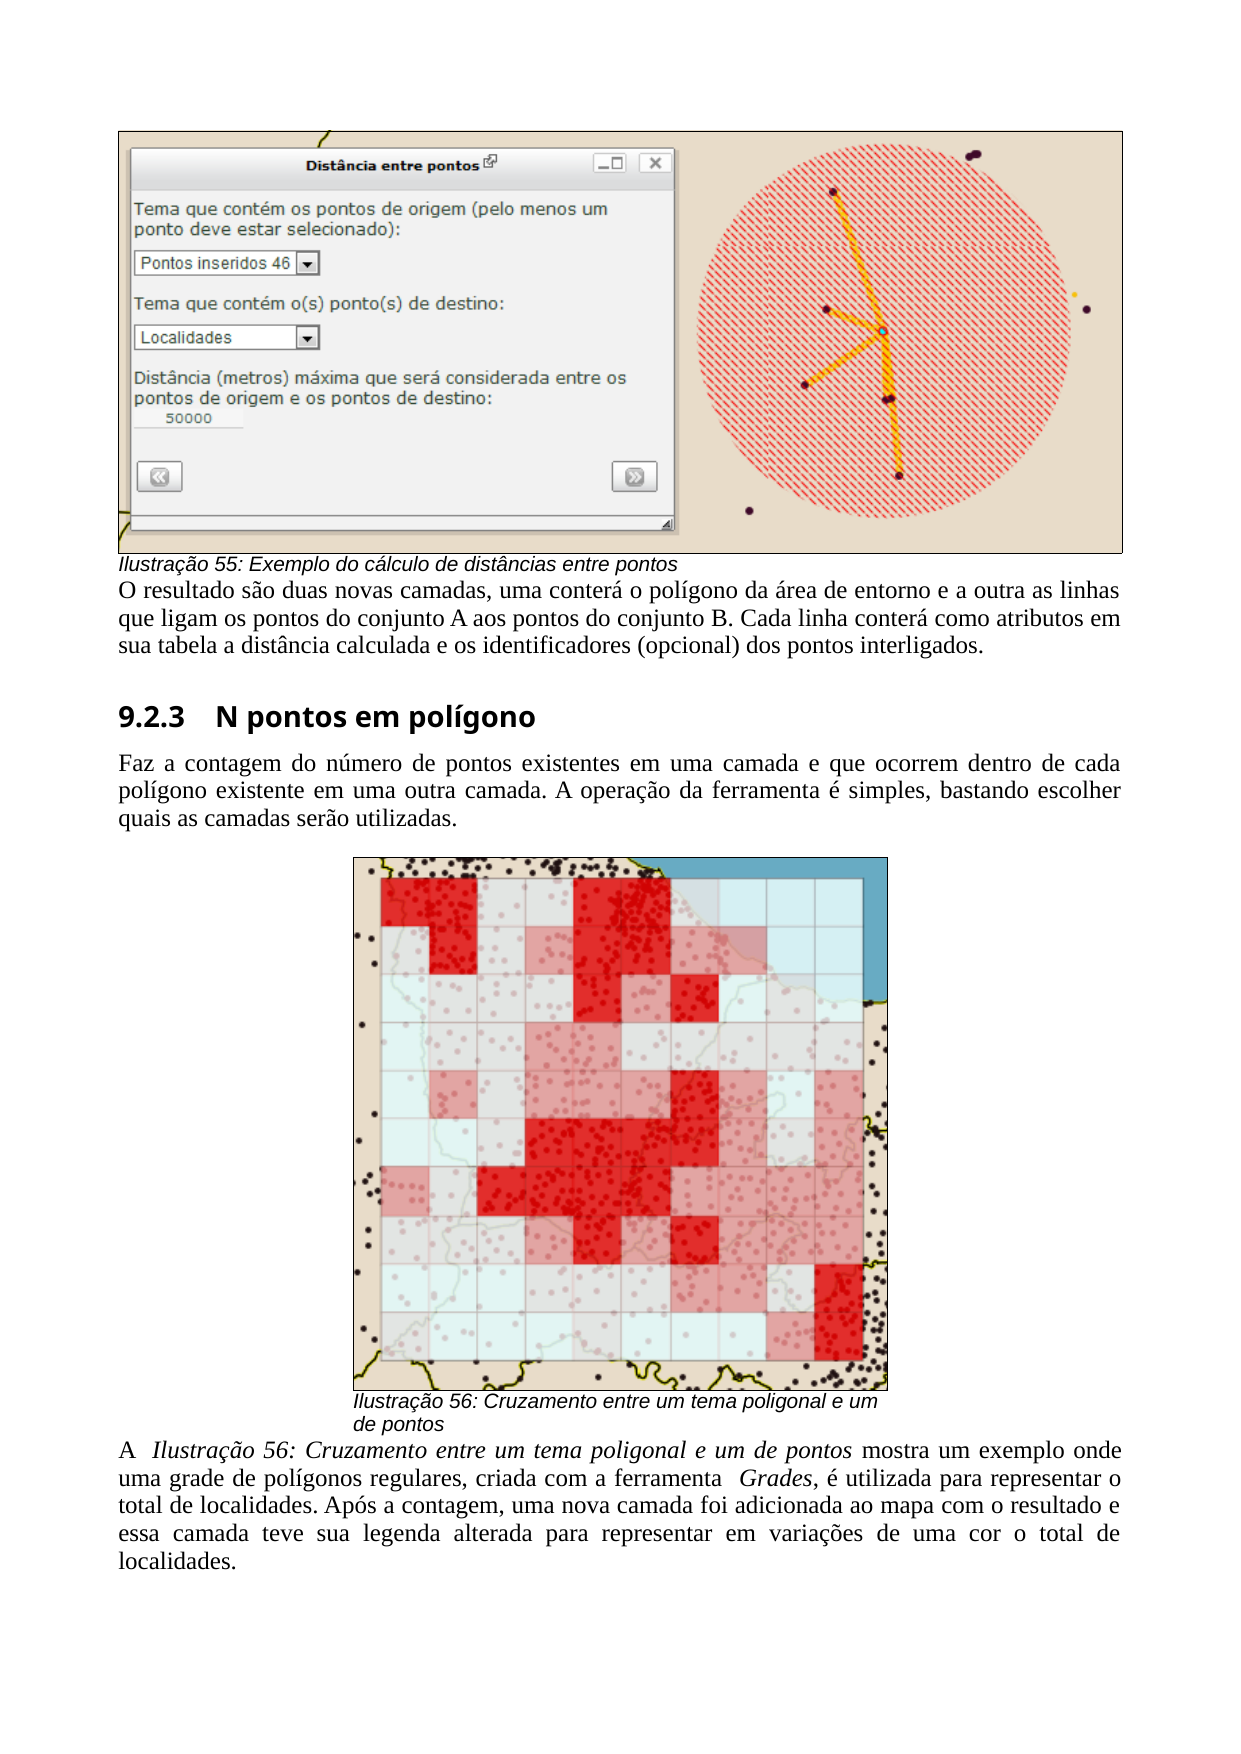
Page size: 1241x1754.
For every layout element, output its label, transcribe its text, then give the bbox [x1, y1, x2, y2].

text Ilustração 55: Exemplo do cálculo de distâncias entre pontos [118, 554, 1122, 576]
picture [119, 132, 1122, 553]
text Ilustração 56: Cruzamento entre um tema poligonal e um de pontos [353, 1391, 887, 1436]
text A Ilustração 56: Cruzamento entre um tema poligonal e um de pontos mostra um exemplo onde uma grade de polígonos regulares, criada com a ferramenta Grades, é utilizada para representar o total de localidades. Após a contagem, uma nova camada foi adicionada ao mapa com o resultado e essa camada teve sua legenda alterada para representar em variações de uma cor o total de localidades. [118, 844, 1122, 1575]
text O resultado são duas novas camadas, uma conterá o polígono da área de entorno e a outra as linhas que ligam os pontos do conjunto A aos pontos do conjunto B. Cada linha conterá como atributos em sua tabela a distância calculada e os identificadores (opcional) dos pontos interligados. [118, 576, 1122, 659]
text [118, 118, 1122, 130]
text Faz a contagem do número de pontos existentes em uma camada e que ocorrem dentro de cada polígono existente em uma outra camada. A operação da ferramenta é simples, bastando escolher quais as camadas serão utilizadas. [118, 749, 1122, 832]
subtitle N pontos em polígono [118, 697, 1122, 736]
picture [354, 858, 887, 1390]
